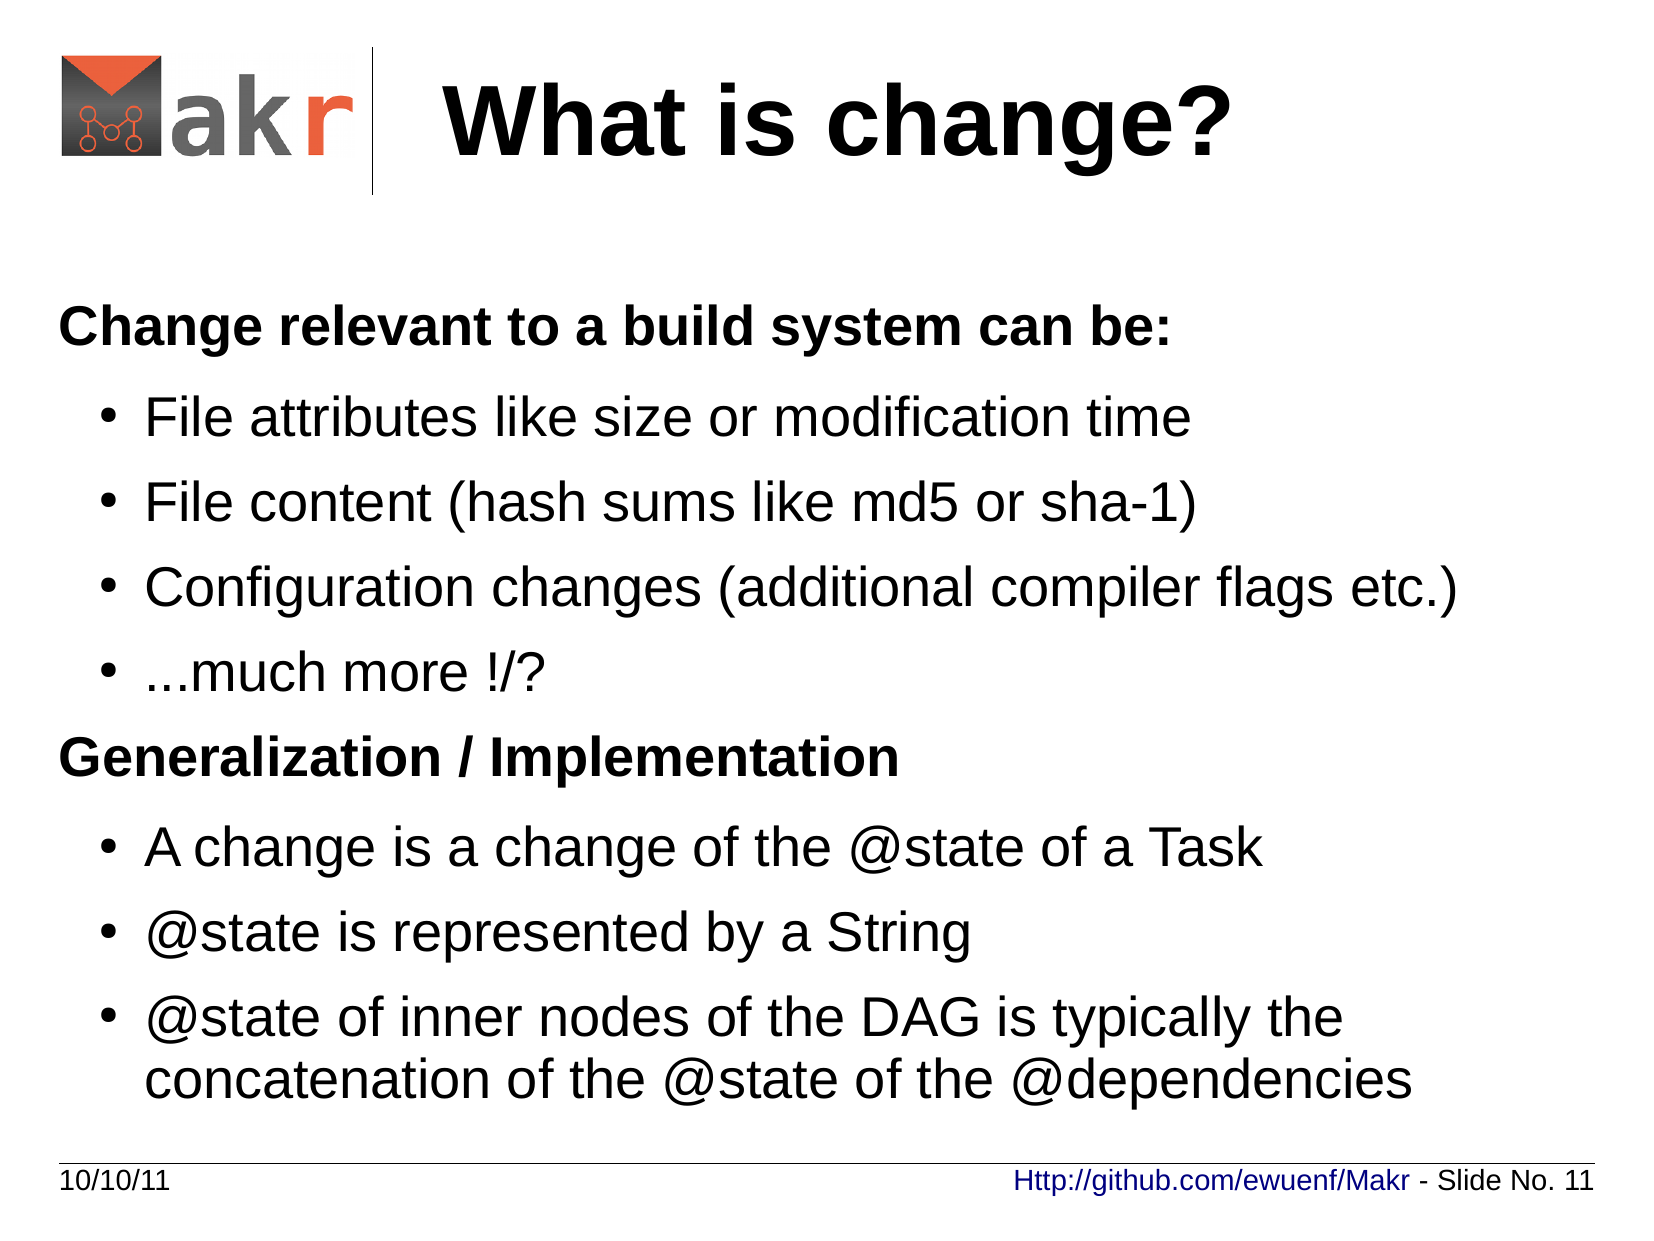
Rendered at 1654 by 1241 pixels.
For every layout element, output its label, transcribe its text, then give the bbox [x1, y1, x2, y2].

list Change relevant to a build system can be: File attributes like size or modification time File content (hash sums like md5 or sha-1) Configuration changes (additional compiler flags etc.) ...much more !/? Generalization / Implementation A change is a change of the @state of a Task @state is represented by a String @state of inner nodes of the DAG is typically the concatenation of the @state of the @dependencies [59, 295, 1595, 1114]
title What is change? [442, 65, 1607, 177]
picture [59, 53, 355, 158]
